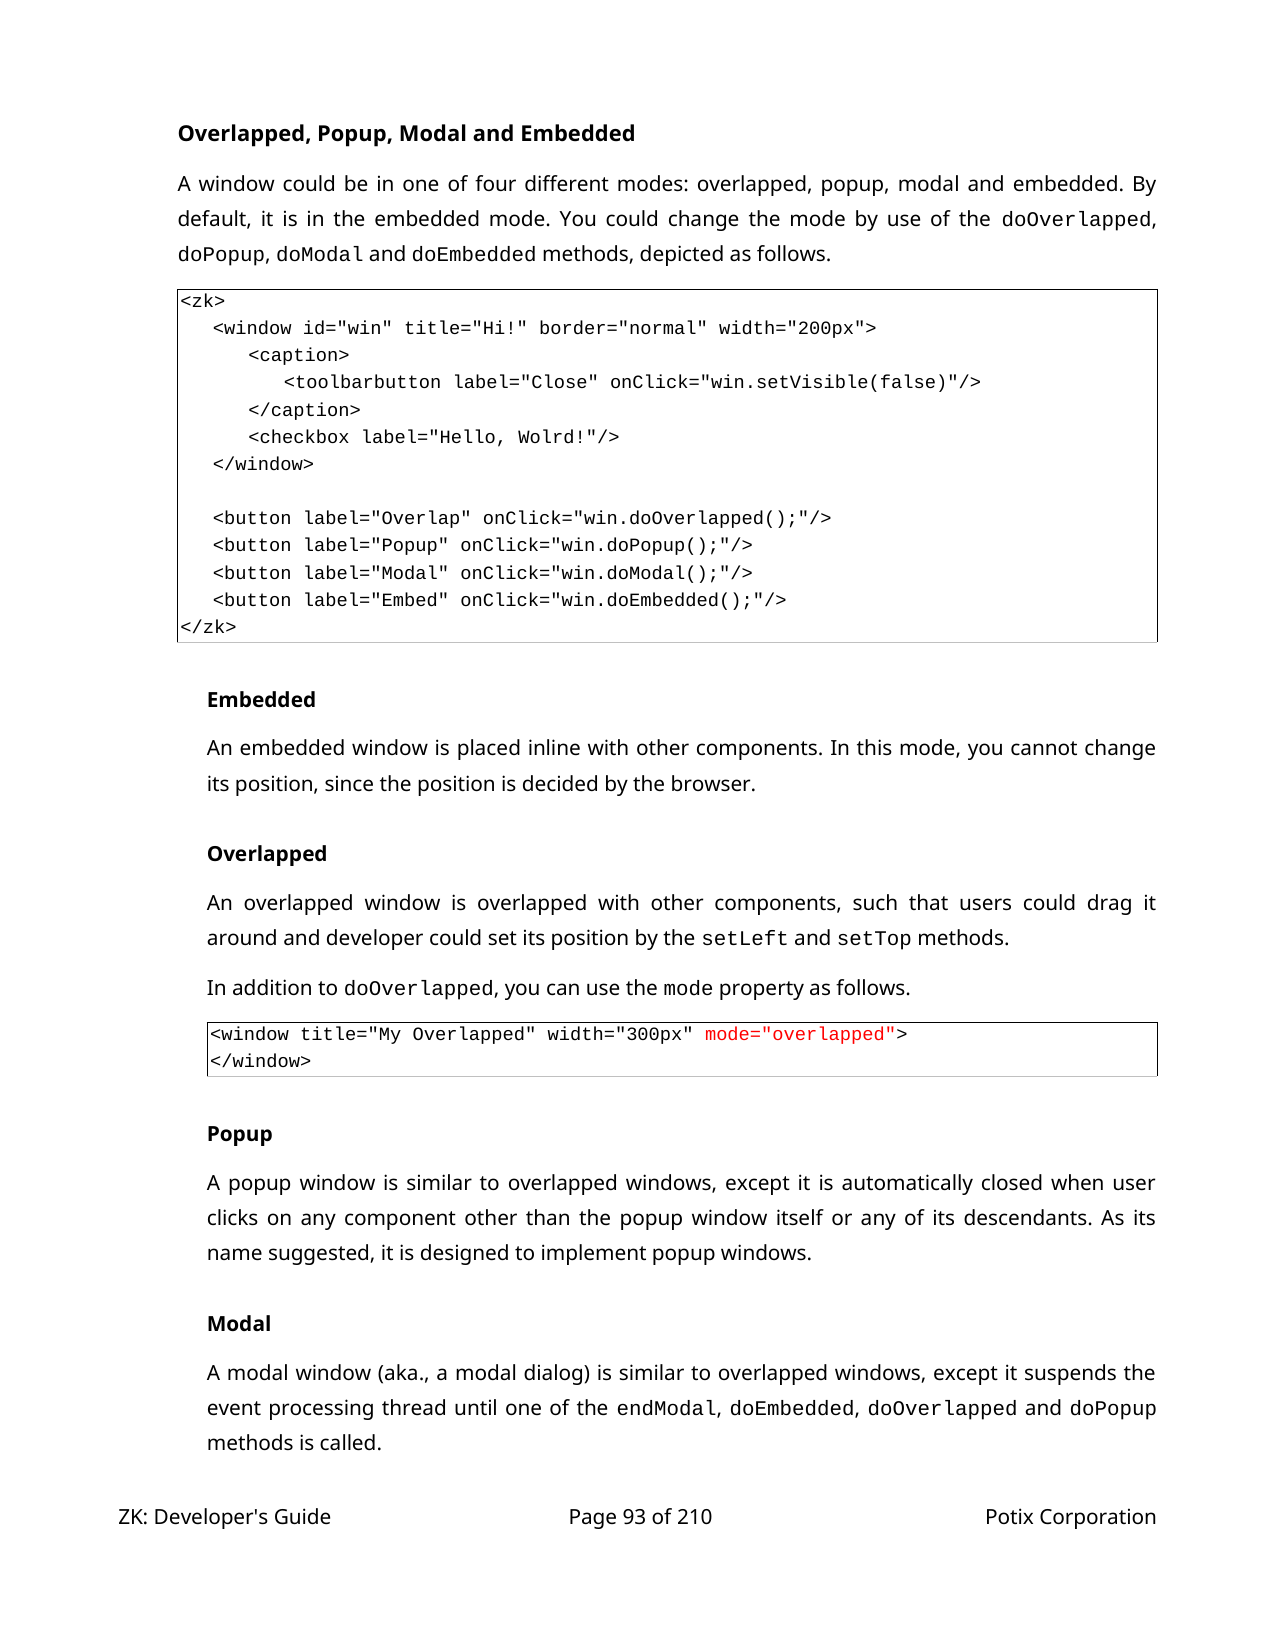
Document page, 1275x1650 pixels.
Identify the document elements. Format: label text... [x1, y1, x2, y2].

text <checkbox label="Hello, Wolrd!"/> [178, 424, 1157, 449]
text </window> [208, 1049, 1157, 1076]
subtitle Embedded [207, 685, 1157, 713]
subtitle Overlapped, Popup, Modal and Embedded [177, 118, 1157, 148]
text A window could be in one of four different modes: overlapped, popup, modal and embedded. By default, it is in the embedded mode. You could change the mode by use of the doOverlapped, doPopup, doModal and doEmbedded methods, depicted as follows. [177, 169, 1157, 268]
text <button label="Embed" onClick="win.doEmbedded();"/> [178, 588, 1157, 612]
text <zk> [178, 290, 1157, 313]
text <window id="win" title="Hi!" border="normal" width="200px"> [178, 316, 1157, 340]
text <toolbarbutton label="Close" onClick="win.setVisible(false)"/> [178, 370, 1157, 394]
text In addition to doOverlapped, you can use the mode property as follows. [207, 973, 1157, 1001]
text <button label="Popup" onClick="win.doPopup();"/> [178, 533, 1157, 558]
text A modal window (aka., a modal dialog) is similar to overlapped windows, except it suspends the event processing thread until one of the endModal, doEmbedded, doOverlapped and doPopup methods is called. [207, 1358, 1157, 1457]
subtitle Popup [207, 1119, 1157, 1147]
text </caption> [178, 397, 1157, 422]
subtitle Modal [207, 1309, 1157, 1337]
text <button label="Modal" onClick="win.doModal();"/> [178, 561, 1157, 585]
text A popup window is similar to overlapped windows, except it is automatically closed when user clicks on any component other than the popup window itself or any of its descendants. As its name suggested, it is designed to implement popup windows. [207, 1168, 1157, 1266]
text <window title="My Overlapped" width="300px" mode="overlapped"> [208, 1023, 1157, 1046]
text <caption> [178, 343, 1157, 367]
text An embedded window is placed inline with other components. In this mode, you cannot change its position, since the position is decided by the browser. [207, 733, 1157, 797]
subtitle Overlapped [207, 839, 1157, 868]
text </window> [178, 452, 1157, 476]
text </zk> [178, 615, 1157, 642]
text An overlapped window is overlapped with other components, such that users could drag it around and developer could set its position by the setLeft and setTop methods. [207, 888, 1157, 952]
text <button label="Overlap" onClick="win.doOverlapped();"/> [178, 506, 1157, 530]
